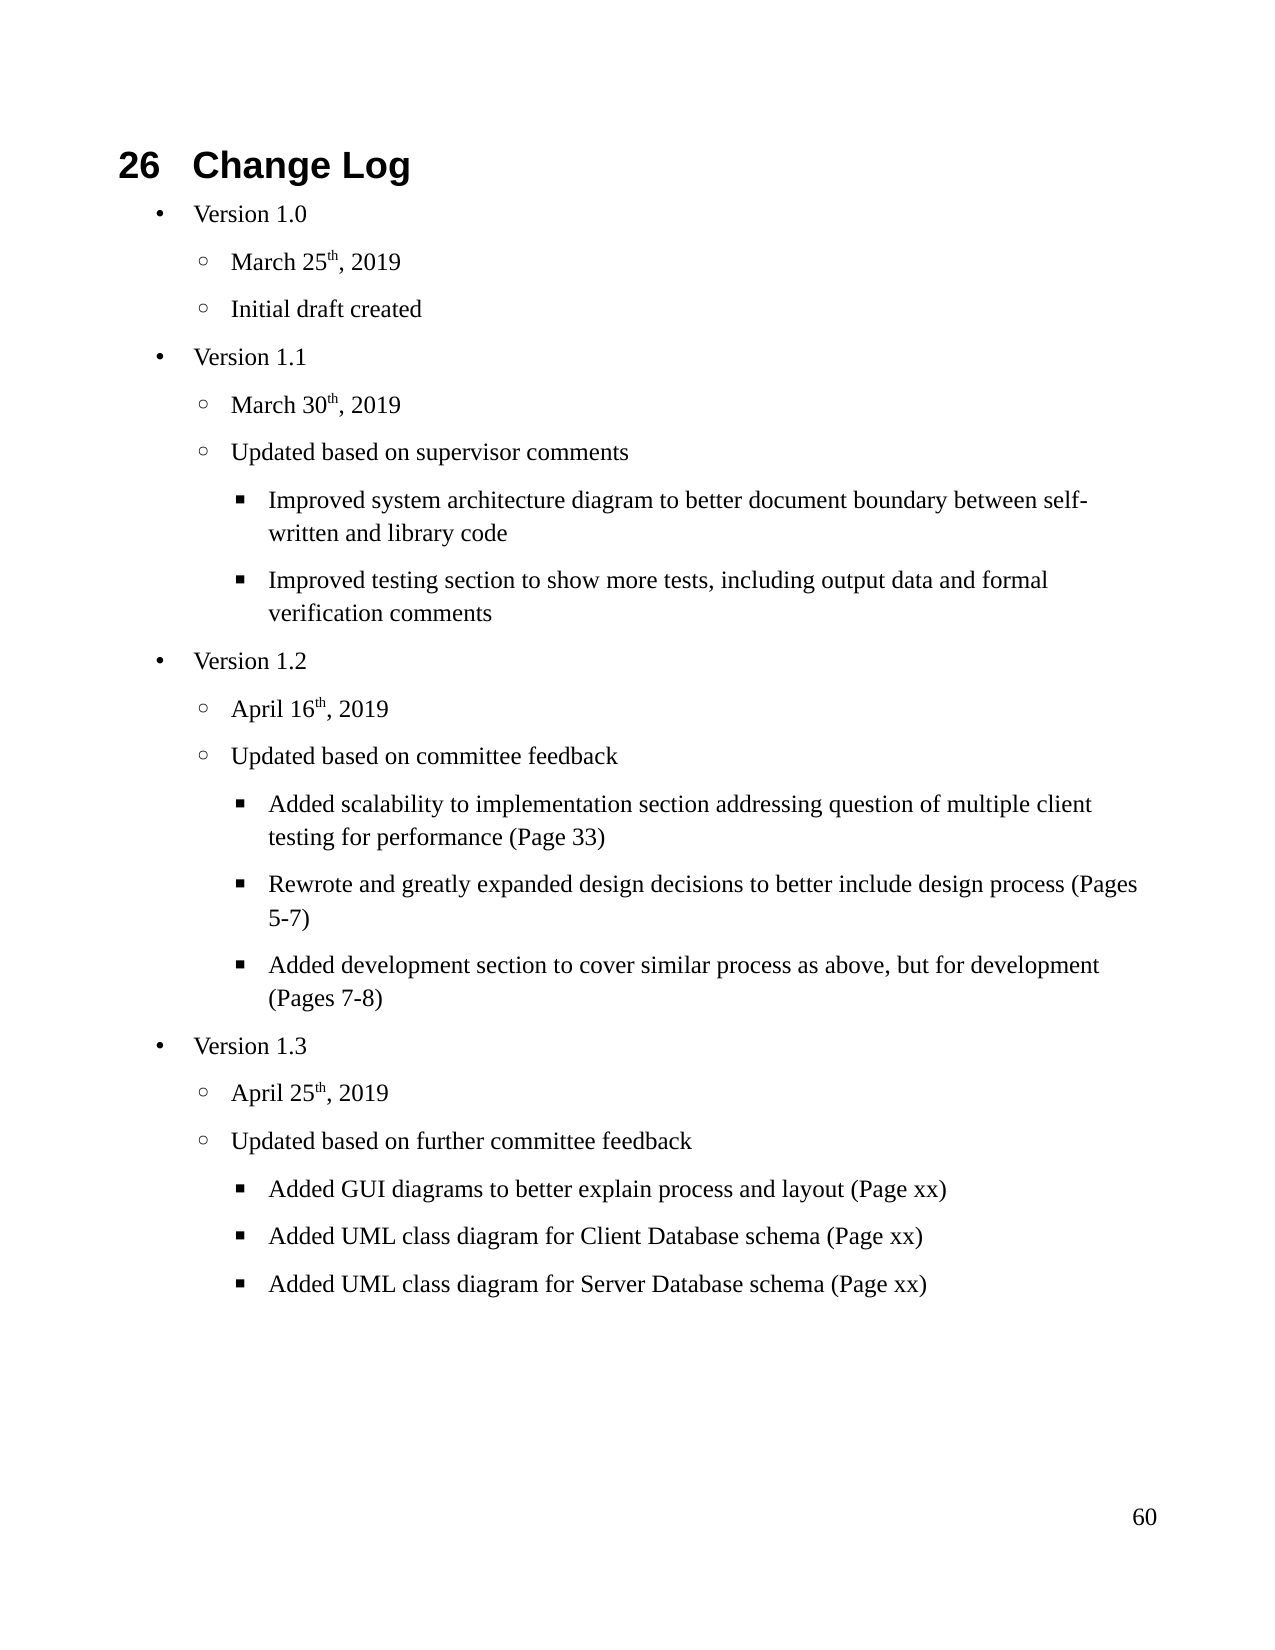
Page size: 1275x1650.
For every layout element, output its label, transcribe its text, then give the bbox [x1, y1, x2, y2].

list Updated based on supervisor comments [193, 437, 1157, 466]
subtitle Change Log [118, 143, 1157, 187]
list April 25th, 2019 [193, 1078, 1157, 1107]
list April 16th, 2019 [193, 694, 1157, 722]
list Added GUI diagrams to better explain process and layout (Page xx) [231, 1174, 1157, 1202]
list Rewrote and greatly expanded design decisions to better include design process (Pages 5-7) [231, 869, 1157, 931]
list Added development section to cover similar process as above, but for development (Pages 7-8) [231, 950, 1157, 1012]
list March 30th, 2019 [193, 390, 1157, 418]
list Updated based on further committee feedback [193, 1126, 1157, 1155]
list Added UML class diagram for Server Database schema (Page xx) [231, 1269, 1157, 1298]
list Version 1.2 [156, 646, 1157, 675]
list Added scalability to implementation section addressing question of multiple client testing for performance (Page 33) [231, 789, 1157, 851]
list March 25th, 2019 [193, 247, 1157, 276]
list Version 1.0 [156, 199, 1157, 228]
list Updated based on committee feedback [193, 741, 1157, 770]
list Improved system architecture diagram to better document boundary between self-written and library code [231, 485, 1157, 547]
list Improved testing section to show more tests, including output data and formal verification comments [231, 566, 1157, 627]
list Version 1.3 [156, 1031, 1157, 1059]
list Initial draft created [193, 294, 1157, 323]
list Version 1.1 [156, 342, 1157, 371]
list Added UML class diagram for Client Database schema (Page xx) [231, 1221, 1157, 1250]
